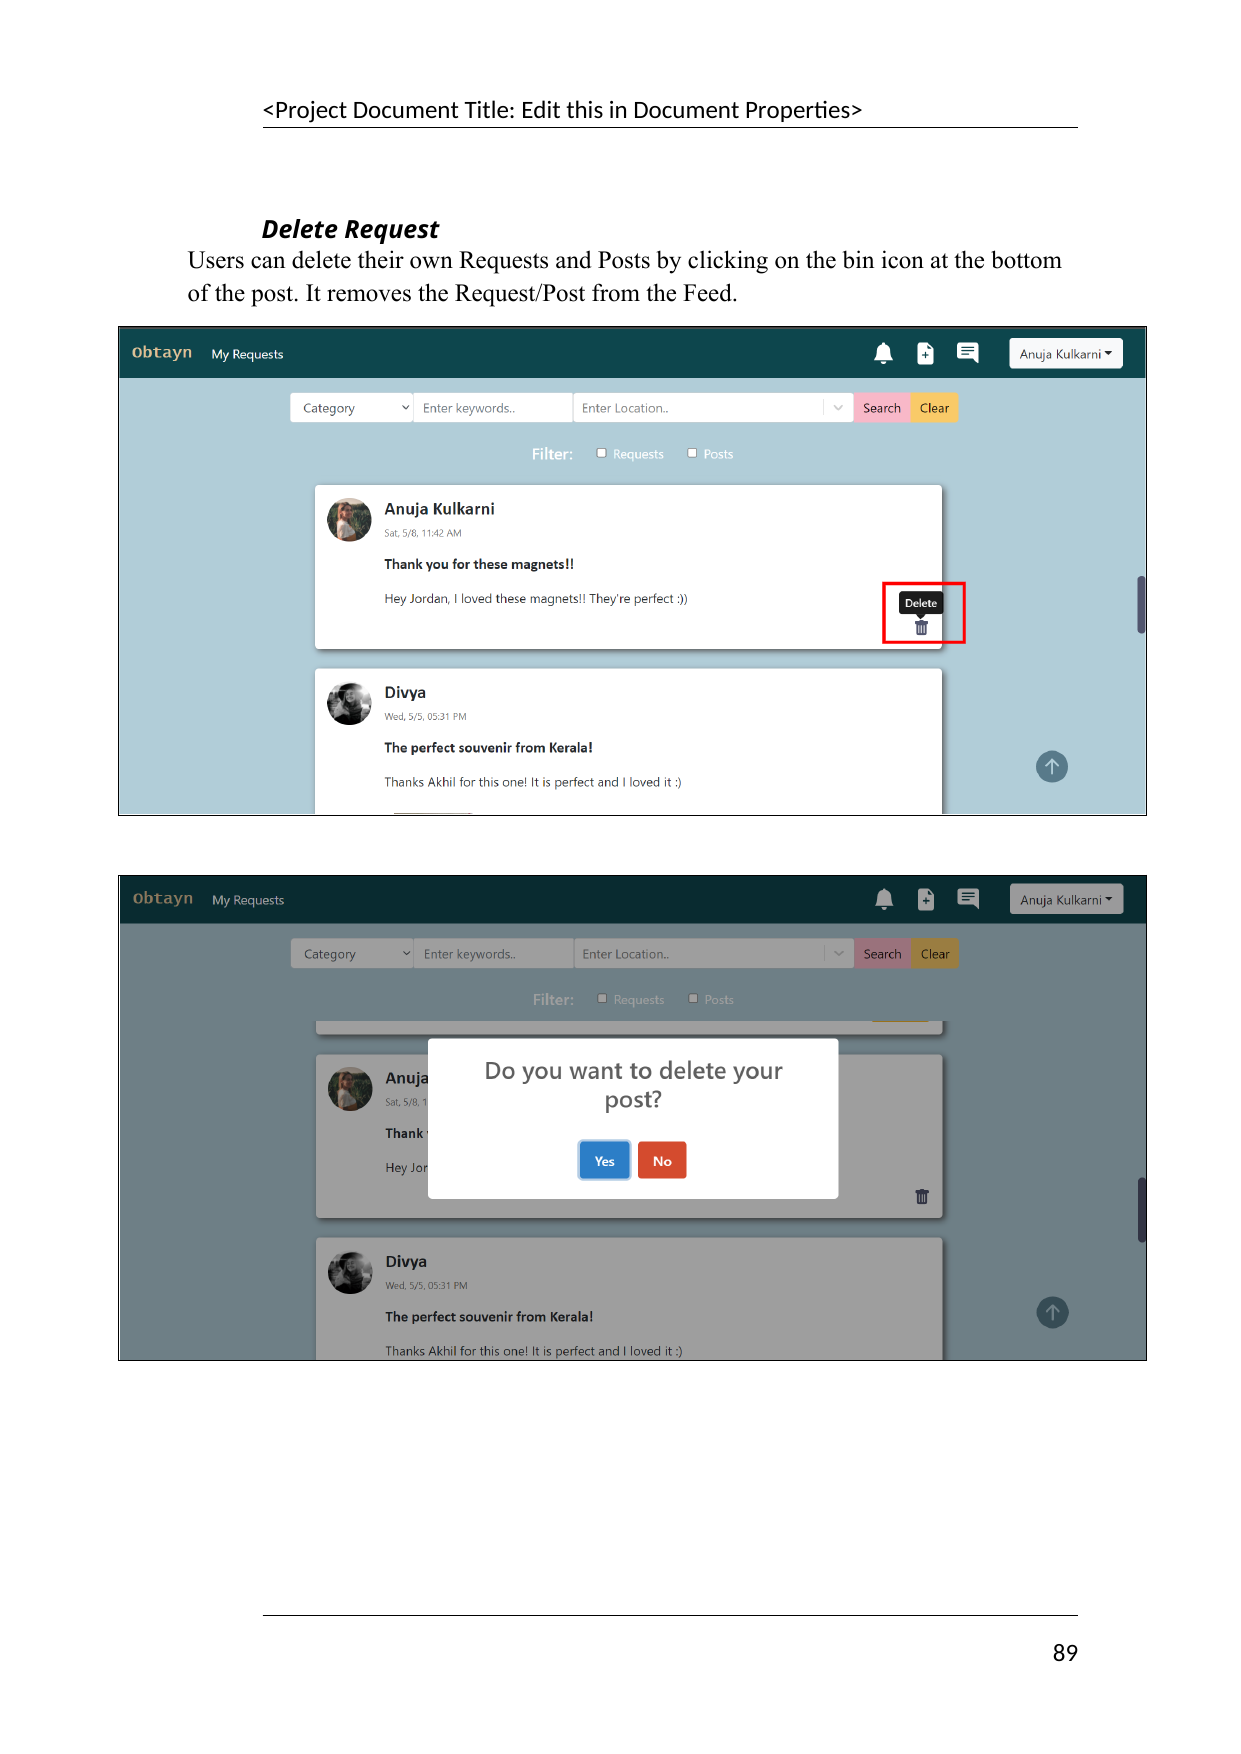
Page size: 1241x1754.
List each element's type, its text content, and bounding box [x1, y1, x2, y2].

text Users can delete their own Requests and Posts by clicking on the bin icon at the bottom of the post. It removes the Request/Post from the Feed. [187, 245, 1078, 307]
subtitle Delete Request [261, 195, 1078, 245]
picture [122, 876, 1144, 1359]
picture [121, 328, 1145, 814]
